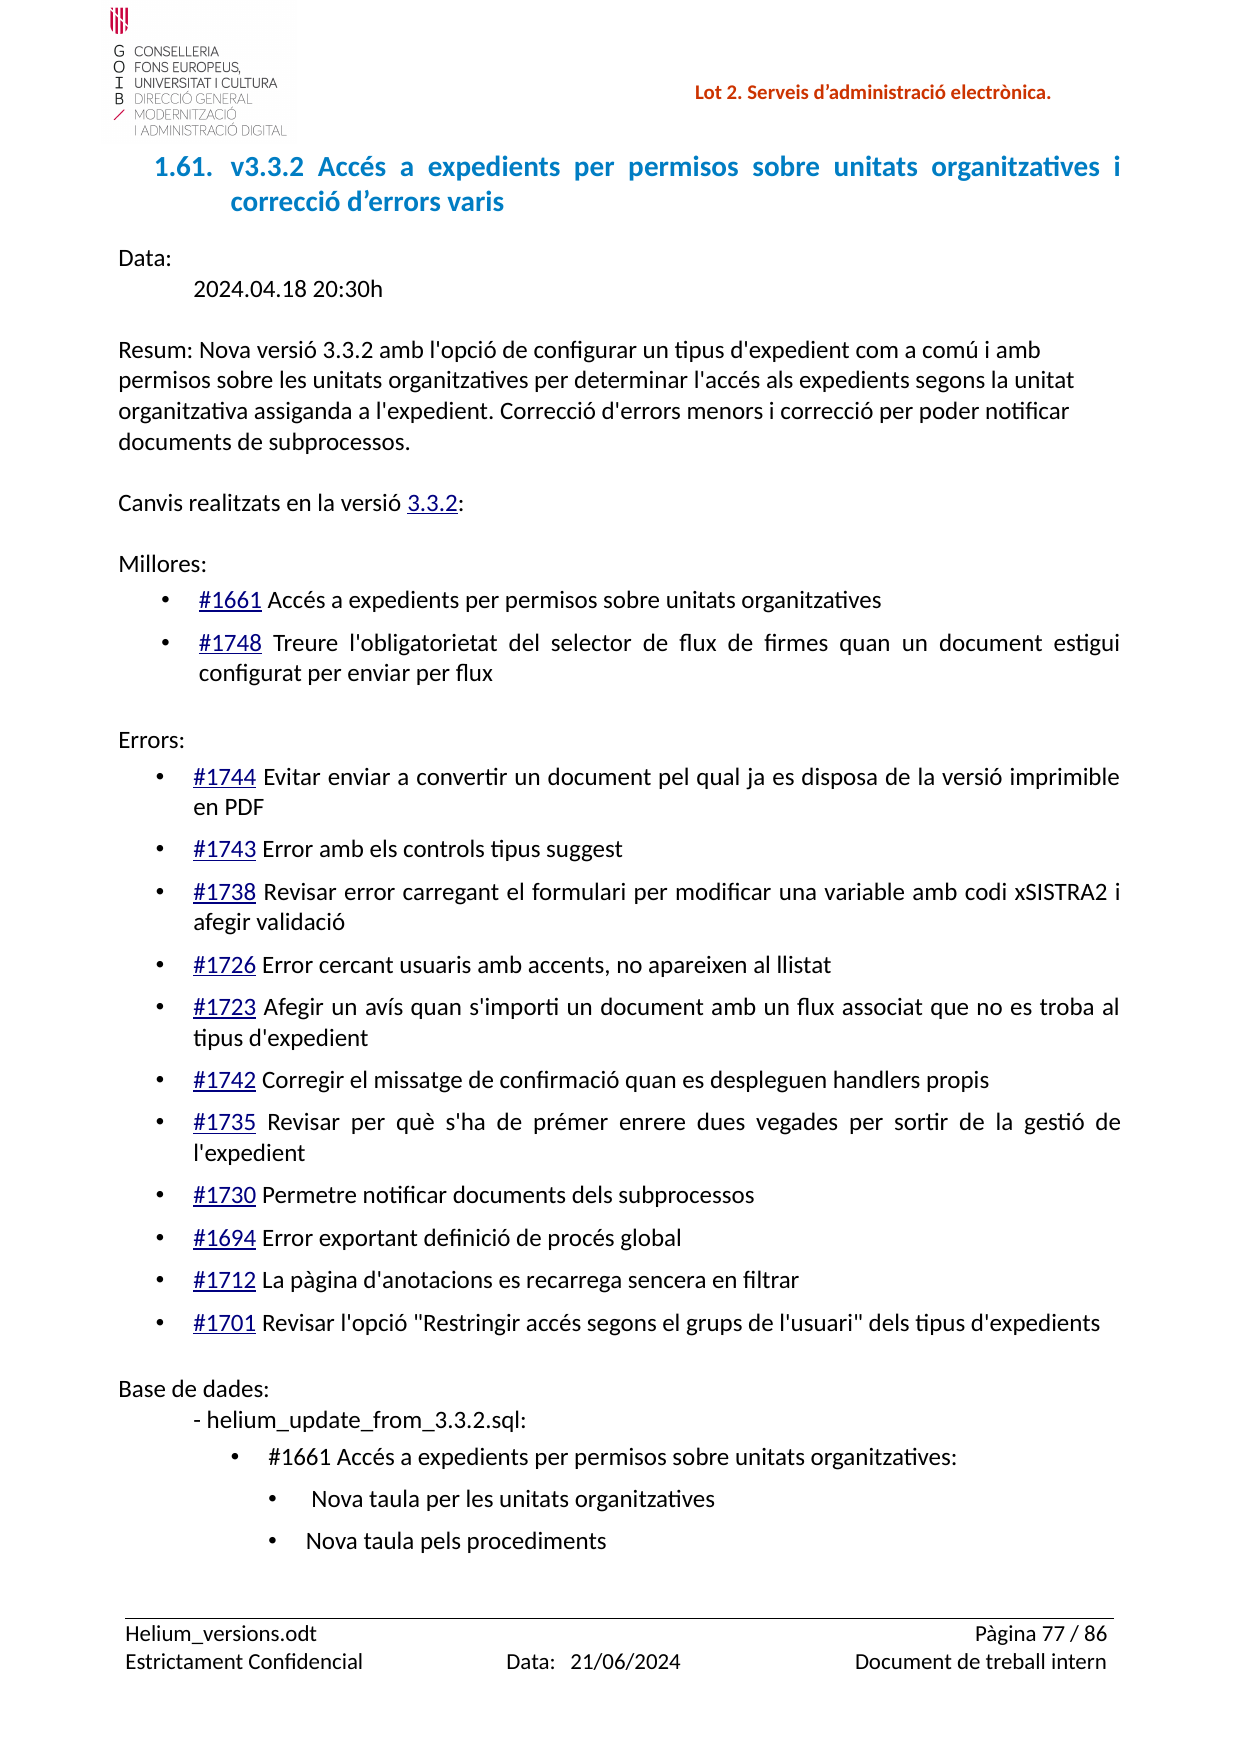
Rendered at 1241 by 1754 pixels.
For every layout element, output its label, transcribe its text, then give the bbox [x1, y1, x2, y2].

list #1661 Accés a expedients per permisos sobre unitats organitzatives [161, 584, 1122, 615]
text Millores: [118, 548, 1122, 578]
text Errors: [118, 724, 1122, 755]
text - helium_update_from_3.3.2.sql: [118, 1404, 1122, 1435]
list #1742 Corregir el missatge de confirmació quan es despleguen handlers propis [156, 1064, 1122, 1095]
list #1694 Error exportant definició de procés global [156, 1222, 1122, 1252]
list #1723 Afegir un avís quan s'importi un document amb un flux associat que no es troba al tipus d'expedient [156, 991, 1122, 1052]
list #1735 Revisar per què s'ha de prémer enrere dues vegades per sortir de la gestió de l'expedient [156, 1107, 1122, 1168]
text Data: [118, 243, 1122, 273]
list #1730 Permetre notificar documents dels subprocessos [156, 1179, 1122, 1210]
list Nova taula pels procediments [268, 1525, 1122, 1556]
list #1712 La pàgina d'anotacions es recarrega sencera en filtrar [156, 1264, 1122, 1295]
subtitle v3.3.2 Accés a expedients per permisos sobre unitats organitzatives i correcció d’errors varis [153, 148, 1122, 219]
list #1726 Error cercant usuaris amb accents, no apareixen al llistat [156, 949, 1122, 979]
list #1738 Revisar error carregant el formulari per modificar una variable amb codi xSISTRA2 i afegir validació [156, 876, 1122, 937]
list #1743 Error amb els controls tipus suggest [156, 833, 1122, 864]
text 2024.04.18 20:30h [118, 273, 1122, 304]
list #1744 Evitar enviar a convertir un document pel qual ja es disposa de la versió imprimible en PDF [156, 761, 1122, 822]
picture [100, 0, 297, 144]
text Canvis realitzats en la versió 3.3.2: [118, 487, 1122, 517]
text Base de dades: [118, 1374, 1122, 1404]
list #1701 Revisar l'opció "Restringir accés segons el grups de l'usuari" dels tipus d'expedients [156, 1307, 1122, 1337]
list Nova taula per les unitats organitzatives [268, 1483, 1122, 1513]
text Resum: Nova versió 3.3.2 amb l'opció de configurar un tipus d'expedient com a comú i amb permisos sobre les unitats organitzatives per determinar l'accés als expedients segons la unitat organitzativa assiganda a l'expedient. Correcció d'errors menors i correcció per poder notificar documents de subprocessos. [118, 334, 1122, 456]
list #1748 Treure l'obligatorietat del selector de flux de firmes quan un document estigui configurat per enviar per flux [161, 627, 1122, 688]
list #1661 Accés a expedients per permisos sobre unitats organitzatives: [231, 1441, 1122, 1471]
